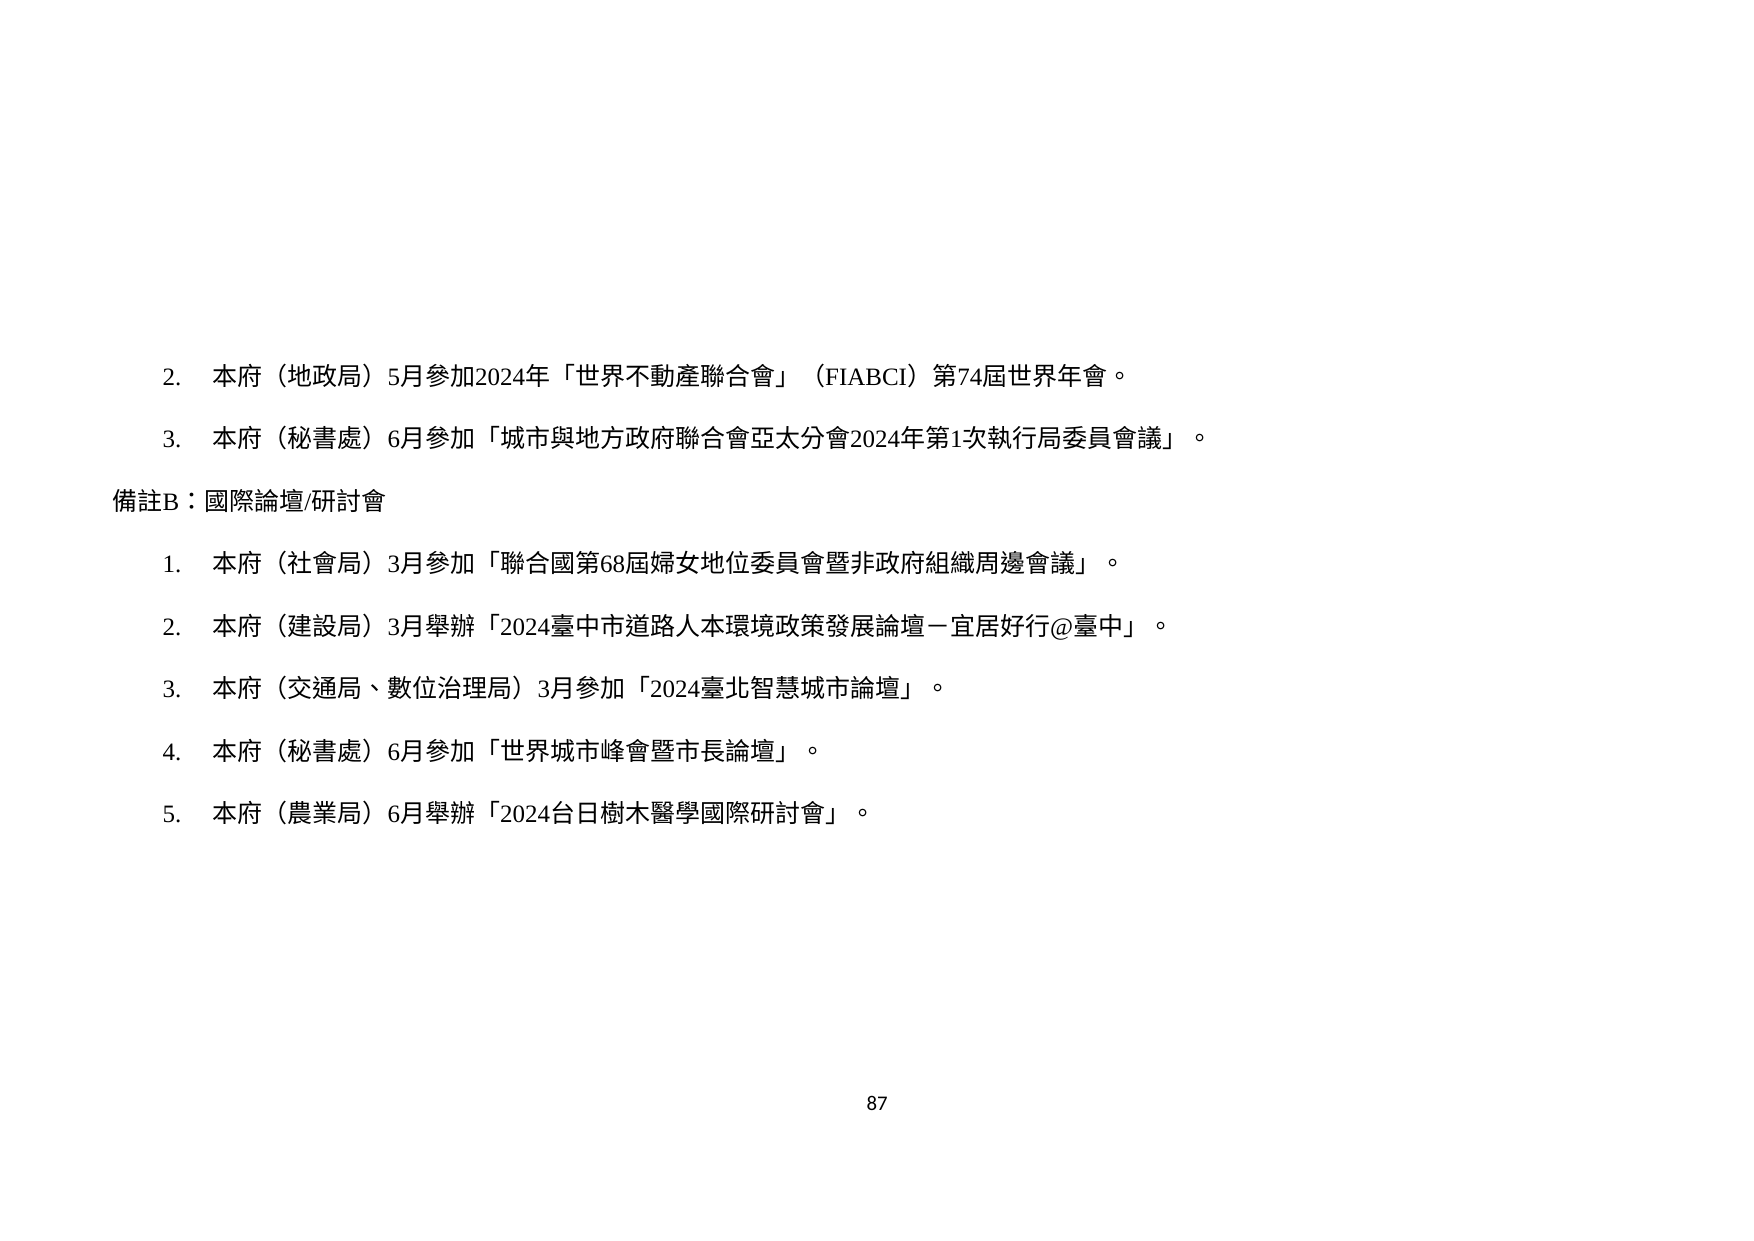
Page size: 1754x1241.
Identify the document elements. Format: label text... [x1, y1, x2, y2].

list 本府（交通局、數位治理局）3月參加「2024臺北智慧城市論壇」。 [162, 645, 1641, 708]
list 本府（社會局）3月參加「聯合國第68屆婦女地位委員會暨非政府組織周邊會議」。 [162, 520, 1641, 583]
list 本府（地政局）5月參加2024年「世界不動產聯合會」（FIABCI）第74屆世界年會。 [162, 333, 1641, 395]
text 備註B：國際論壇/研討會 [112, 458, 1641, 520]
list 本府（秘書處）6月參加「城市與地方政府聯合會亞太分會2024年第1次執行局委員會議」。 [162, 395, 1641, 458]
list 本府（建設局）3月舉辦「2024臺中市道路人本環境政策發展論壇－宜居好行@臺中」。 [162, 583, 1641, 645]
list 本府（秘書處）6月參加「世界城市峰會暨市長論壇」。 [162, 708, 1641, 770]
list 本府（農業局）6月舉辦「2024台日樹木醫學國際研討會」。 [162, 770, 1641, 833]
